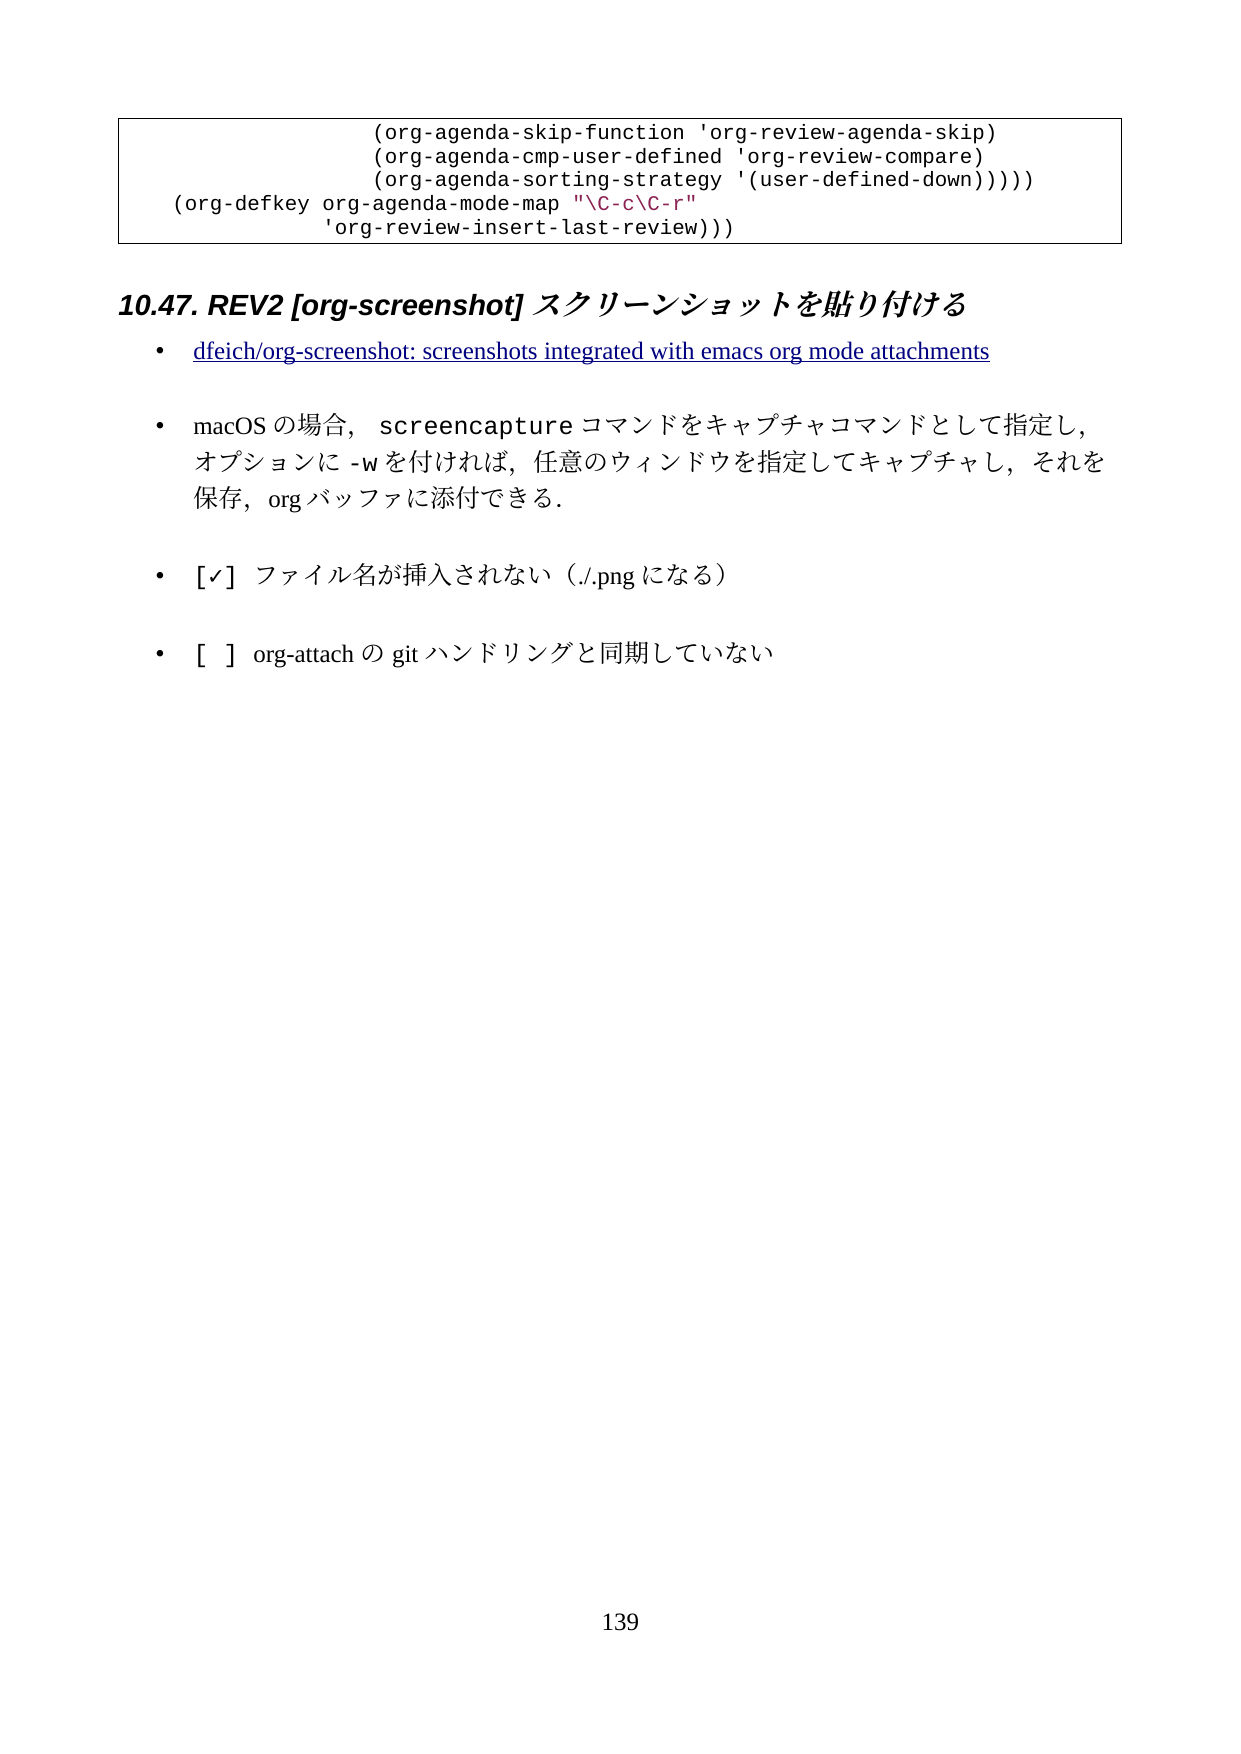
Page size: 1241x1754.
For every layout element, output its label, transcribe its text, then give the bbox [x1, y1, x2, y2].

text (org-defkey org-agenda-mode-map "\C-c\C-r" [119, 189, 1121, 213]
list dfeich/org-screenshot: screenshots integrated with emacs org mode attachments [156, 336, 1122, 393]
list [ ] org-attach の git ハンドリングと同期していない [156, 633, 1122, 698]
text (org-agenda-cmp-user-defined 'org-review-compare) [119, 142, 1121, 165]
text (org-agenda-skip-function 'org-review-agenda-skip) [119, 119, 1121, 142]
list [✓] ファイル名が挿入されない（./.pngになる） [156, 556, 1122, 621]
list macOSの場合， screencapture コマンドをキャプチャコマンドとして指定し，オプションに -w を付ければ，任意のウィンドウを指定してキャプチャし，それを保存，orgバッファに添付できる． [156, 406, 1122, 543]
text 'org-review-insert-last-review))) [119, 213, 1121, 243]
text (org-agenda-sorting-strategy '(user-defined-down))))) [119, 165, 1121, 189]
subtitle REV2 [org-screenshot] スクリーンショットを貼り付ける [118, 282, 1122, 323]
